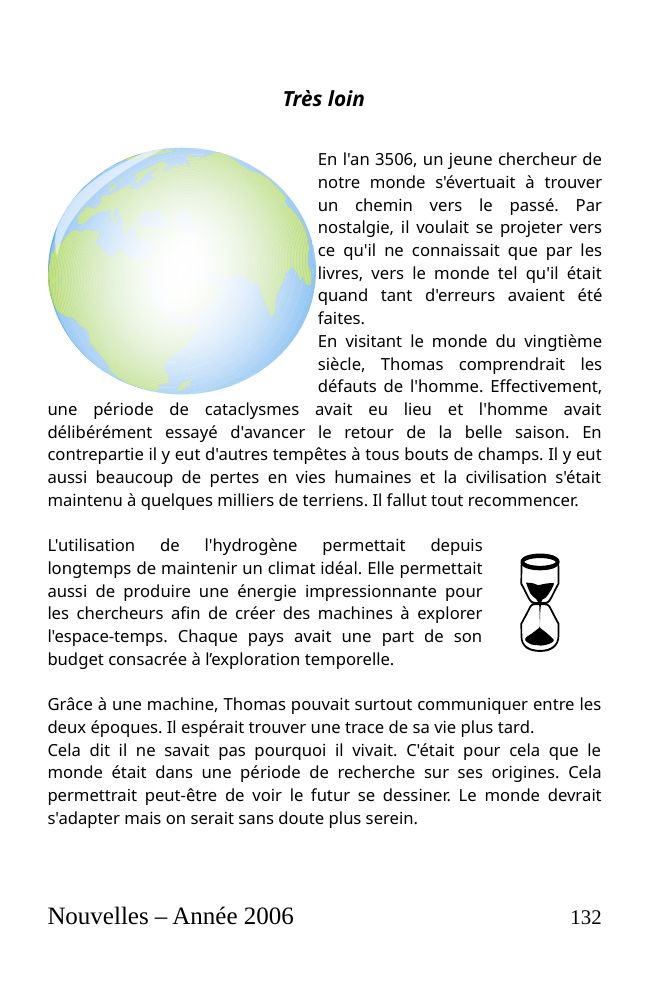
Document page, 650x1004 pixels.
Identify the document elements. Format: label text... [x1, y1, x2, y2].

text [47, 148, 161, 263]
text Grâce à une machine, Thomas pouvait surtout communiquer entre les deux époques. Il espérait trouver une trace de sa vie plus tard. [47, 693, 602, 738]
subtitle Très loin [47, 84, 602, 112]
text Cela dit il ne savait pas pourquoi il vivait. C'était pour cela que le monde était dans une période de recherche sur ses origines. Cela permettrait peut-être de voir le futur se dessiner. Le monde devrait s'adapter mais on serait sans doute plus serein. [47, 738, 602, 829]
text L'utilisation de l'hydrogène permettait depuis longtemps de maintenir un climat idéal. Elle permettait aussi de produire une énergie impressionnante pour les chercheurs afin de créer des machines à explorer l'espace-temps. Chaque pays avait une part de son budget consacrée à l’exploration temporelle. [47, 534, 602, 670]
text En l'an 3506, un jeune chercheur de notre monde s'évertuait à trouver un chemin vers le passé. Par nostalgie, il voulait se projeter vers ce qu'il ne connaissait que par les livres, vers le monde tel qu'il était quand tant d'erreurs avaient été faites. [204, 148, 602, 329]
text En visitant le monde du vingtième siècle, Thomas comprendrait les défauts de l'homme. Effectivement, une période de cataclysmes avait eu lieu et l'homme avait délibérément essayé d'avancer le retour de la belle saison. En contrepartie il y eut d'autres tempêtes à tous bouts de champs. Il y eut aussi beaucoup de pertes en vies humaines et la civilisation s'était maintenu à quelques milliers de terriens. Il fallut tout recommencer. [47, 329, 602, 511]
